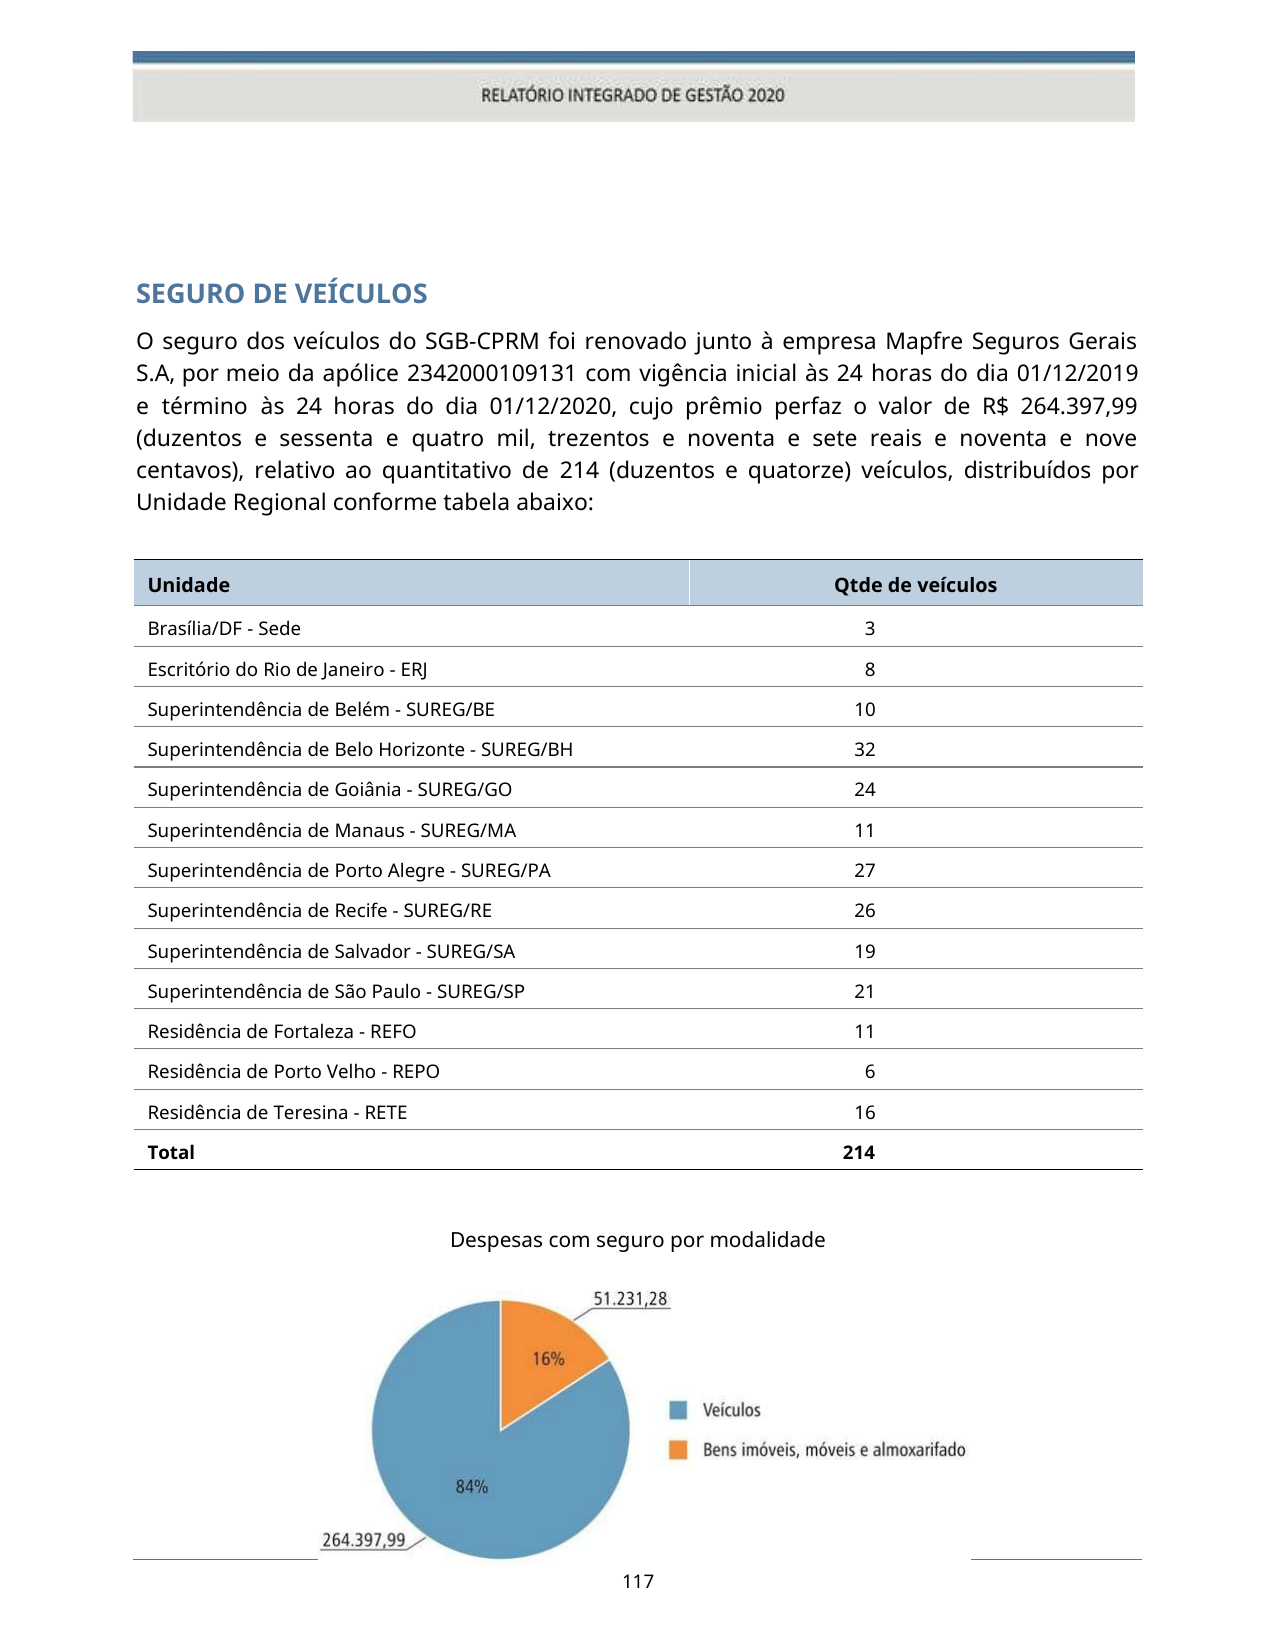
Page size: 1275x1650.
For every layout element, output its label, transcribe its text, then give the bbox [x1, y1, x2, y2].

text O seguro dos veículos do SGB-CPRM foi renovado junto à empresa Mapfre Seguros Gerais S.A, por meio da apólice 2342000109131 com vigência inicial às 24 horas do dia 01/12/2019 e término às 24 horas do dia 01/12/2020, cujo prêmio perfaz o valor de R$ 264.397,99 (duzentos e sessenta e quatro mil, trezentos e noventa e sete reais e noventa e nove centavos), relativo ao quantitativo de 214 (duzentos e quatorze) veículos, distribuídos por Unidade Regional conforme tabela abaixo: [136, 325, 1139, 517]
table_cell Escritório do Rio de Janeiro - ERJ [134, 647, 689, 686]
table_cell 214 [690, 1130, 1143, 1169]
table_cell Superintendência de Salvador - SUREG/SA [134, 929, 689, 968]
table_cell Superintendência de Goiânia - SUREG/GO [134, 768, 689, 807]
table_cell Total [134, 1130, 689, 1169]
table_cell 27 [690, 848, 1143, 887]
subtitle SEGURO DE VEÍCULOS [136, 274, 1202, 311]
table_cell 32 [690, 727, 1143, 766]
table_cell 11 [690, 1009, 1143, 1048]
table_cell 6 [690, 1049, 1143, 1089]
table_cell Superintendência de Recife - SUREG/RE [134, 888, 689, 928]
table_cell Brasília/DF - Sede [134, 606, 689, 646]
table_cell Superintendência de São Paulo - SUREG/SP [134, 969, 689, 1008]
table_cell 3 [690, 606, 1143, 646]
table_cell 21 [690, 969, 1143, 1008]
table_cell 10 [690, 687, 1143, 726]
table_cell 11 [690, 808, 1143, 847]
table_cell Residência de Teresina - RETE [134, 1090, 689, 1129]
table_header Qtde de veículos [690, 560, 1143, 605]
text Despesas com seguro por modalidade [251, 1225, 1024, 1253]
table_cell Superintendência de Belém - SUREG/BE [134, 687, 689, 726]
table_cell 24 [690, 768, 1143, 807]
table_cell Superintendência de Manaus - SUREG/MA [134, 808, 689, 847]
table_header Unidade [134, 560, 689, 605]
table_cell Superintendência de Belo Horizonte - SUREG/BH [134, 727, 689, 766]
table_cell 26 [690, 888, 1143, 928]
table_cell 16 [690, 1090, 1143, 1129]
table_cell 8 [690, 647, 1143, 686]
table_cell Residência de Fortaleza - REFO [134, 1009, 689, 1048]
table_cell 19 [690, 929, 1143, 968]
table_cell Superintendência de Porto Alegre - SUREG/PA [134, 848, 689, 887]
table_cell Residência de Porto Velho - REPO [134, 1049, 689, 1089]
